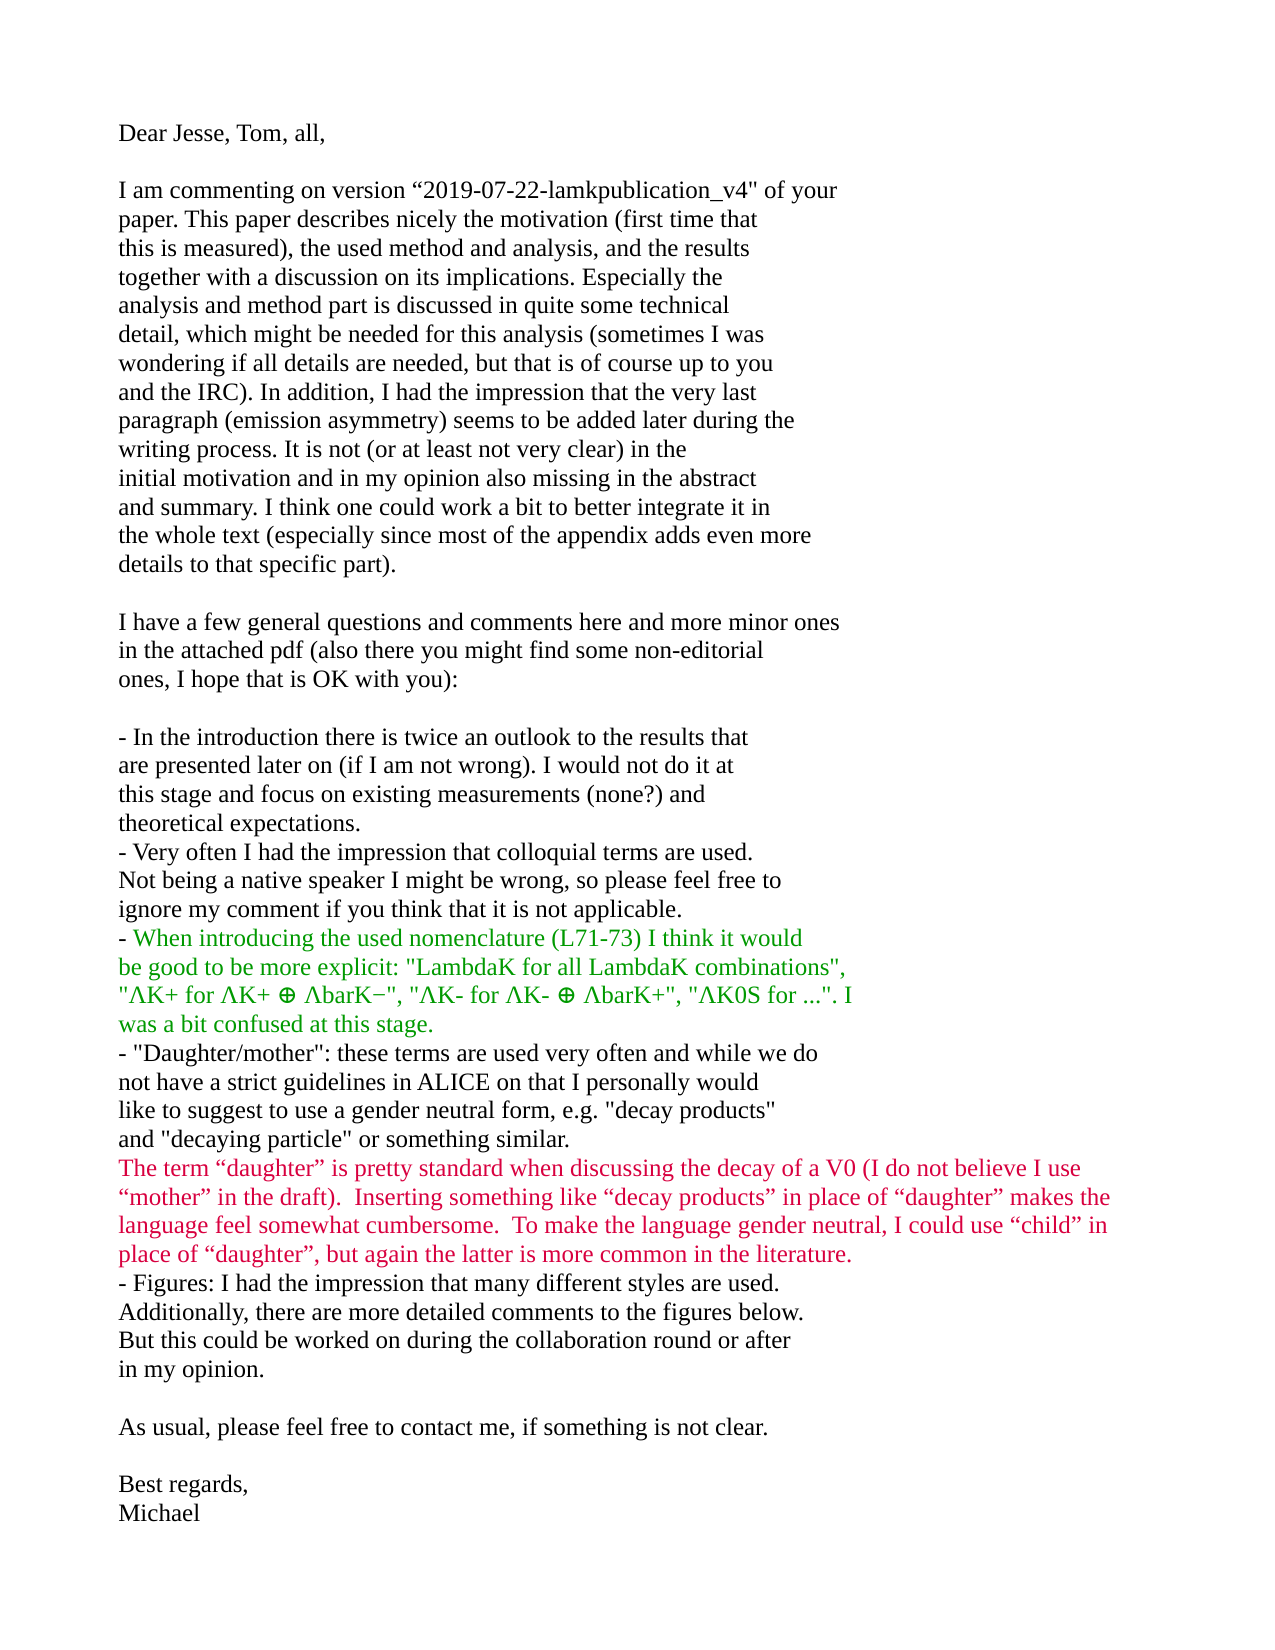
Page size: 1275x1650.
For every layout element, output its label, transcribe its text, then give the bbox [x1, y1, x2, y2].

text wondering if all details are needed, but that is of course up to you [118, 348, 1157, 377]
text - Very often I had the impression that colloquial terms are used. [118, 837, 1157, 866]
text was a bit confused at this stage. [118, 1009, 1157, 1038]
text this is measured), the used method and analysis, and the results [118, 233, 1157, 262]
text be good to be more explicit: "LambdaK for all LambdaK combinations", [118, 952, 1157, 981]
text ignore my comment if you think that it is not applicable. [118, 894, 1157, 923]
text - "Daughter/mother": these terms are used very often and while we do [118, 1038, 1157, 1067]
text As usual, please feel free to contact me, if something is not clear. [118, 1412, 1157, 1441]
text are presented later on (if I am not wrong). I would not do it at [118, 751, 1157, 779]
text and summary. I think one could work a bit to better integrate it in [118, 492, 1157, 521]
text and the IRC). In addition, I had the impression that the very last [118, 377, 1157, 406]
text Additionally, there are more detailed comments to the figures below. [118, 1297, 1157, 1326]
text ones, I hope that is OK with you): [118, 664, 1157, 693]
text - In the introduction there is twice an outlook to the results that [118, 722, 1157, 751]
text this stage and focus on existing measurements (none?) and [118, 779, 1157, 808]
text paragraph (emission asymmetry) seems to be added later during the [118, 406, 1157, 434]
text theoretical expectations. [118, 808, 1157, 837]
text in the attached pdf (also there you might find some non-editorial [118, 636, 1157, 664]
text Not being a native speaker I might be wrong, so please feel free to [118, 866, 1157, 894]
text initial motivation and in my opinion also missing in the abstract [118, 463, 1157, 492]
text and "decaying particle" or something similar. [118, 1124, 1157, 1153]
text like to suggest to use a gender neutral form, e.g. "decay products" [118, 1096, 1157, 1124]
text I am commenting on version “2019-07-22-lamkpublication_v4" of your [118, 176, 1157, 204]
text Michael [118, 1498, 1157, 1527]
text together with a discussion on its implications. Especially the [118, 262, 1157, 291]
text I have a few general questions and comments here and more minor ones [118, 607, 1157, 636]
text not have a strict guidelines in ALICE on that I personally would [118, 1067, 1157, 1096]
text But this could be worked on during the collaboration round or after [118, 1326, 1157, 1354]
text writing process. It is not (or at least not very clear) in the [118, 434, 1157, 463]
text paper. This paper describes nicely the motivation (first time that [118, 204, 1157, 233]
text detail, which might be needed for this analysis (sometimes I was [118, 319, 1157, 348]
text analysis and method part is discussed in quite some technical [118, 291, 1157, 319]
text "ΛK+ for ΛK+ ⊕ ΛbarK−", "ΛK- for ΛK- ⊕ ΛbarK+", "ΛK0S for ...". I [118, 981, 1157, 1009]
text in my opinion. [118, 1354, 1157, 1383]
text the whole text (especially since most of the appendix adds even more [118, 521, 1157, 549]
text Dear Jesse, Tom, all, [118, 118, 1157, 147]
text The term “daughter” is pretty standard when discussing the decay of a V0 (I do not believe I use “mother” in the draft). Inserting something like “decay products” in place of “daughter” makes the language feel somewhat cumbersome. To make the language gender neutral, I could use “child” in place of “daughter”, but again the latter is more common in the literature. [118, 1153, 1157, 1268]
text Best regards, [118, 1469, 1157, 1498]
text - Figures: I had the impression that many different styles are used. [118, 1268, 1157, 1297]
text details to that specific part). [118, 549, 1157, 578]
text - When introducing the used nomenclature (L71-73) I think it would [118, 923, 1157, 952]
